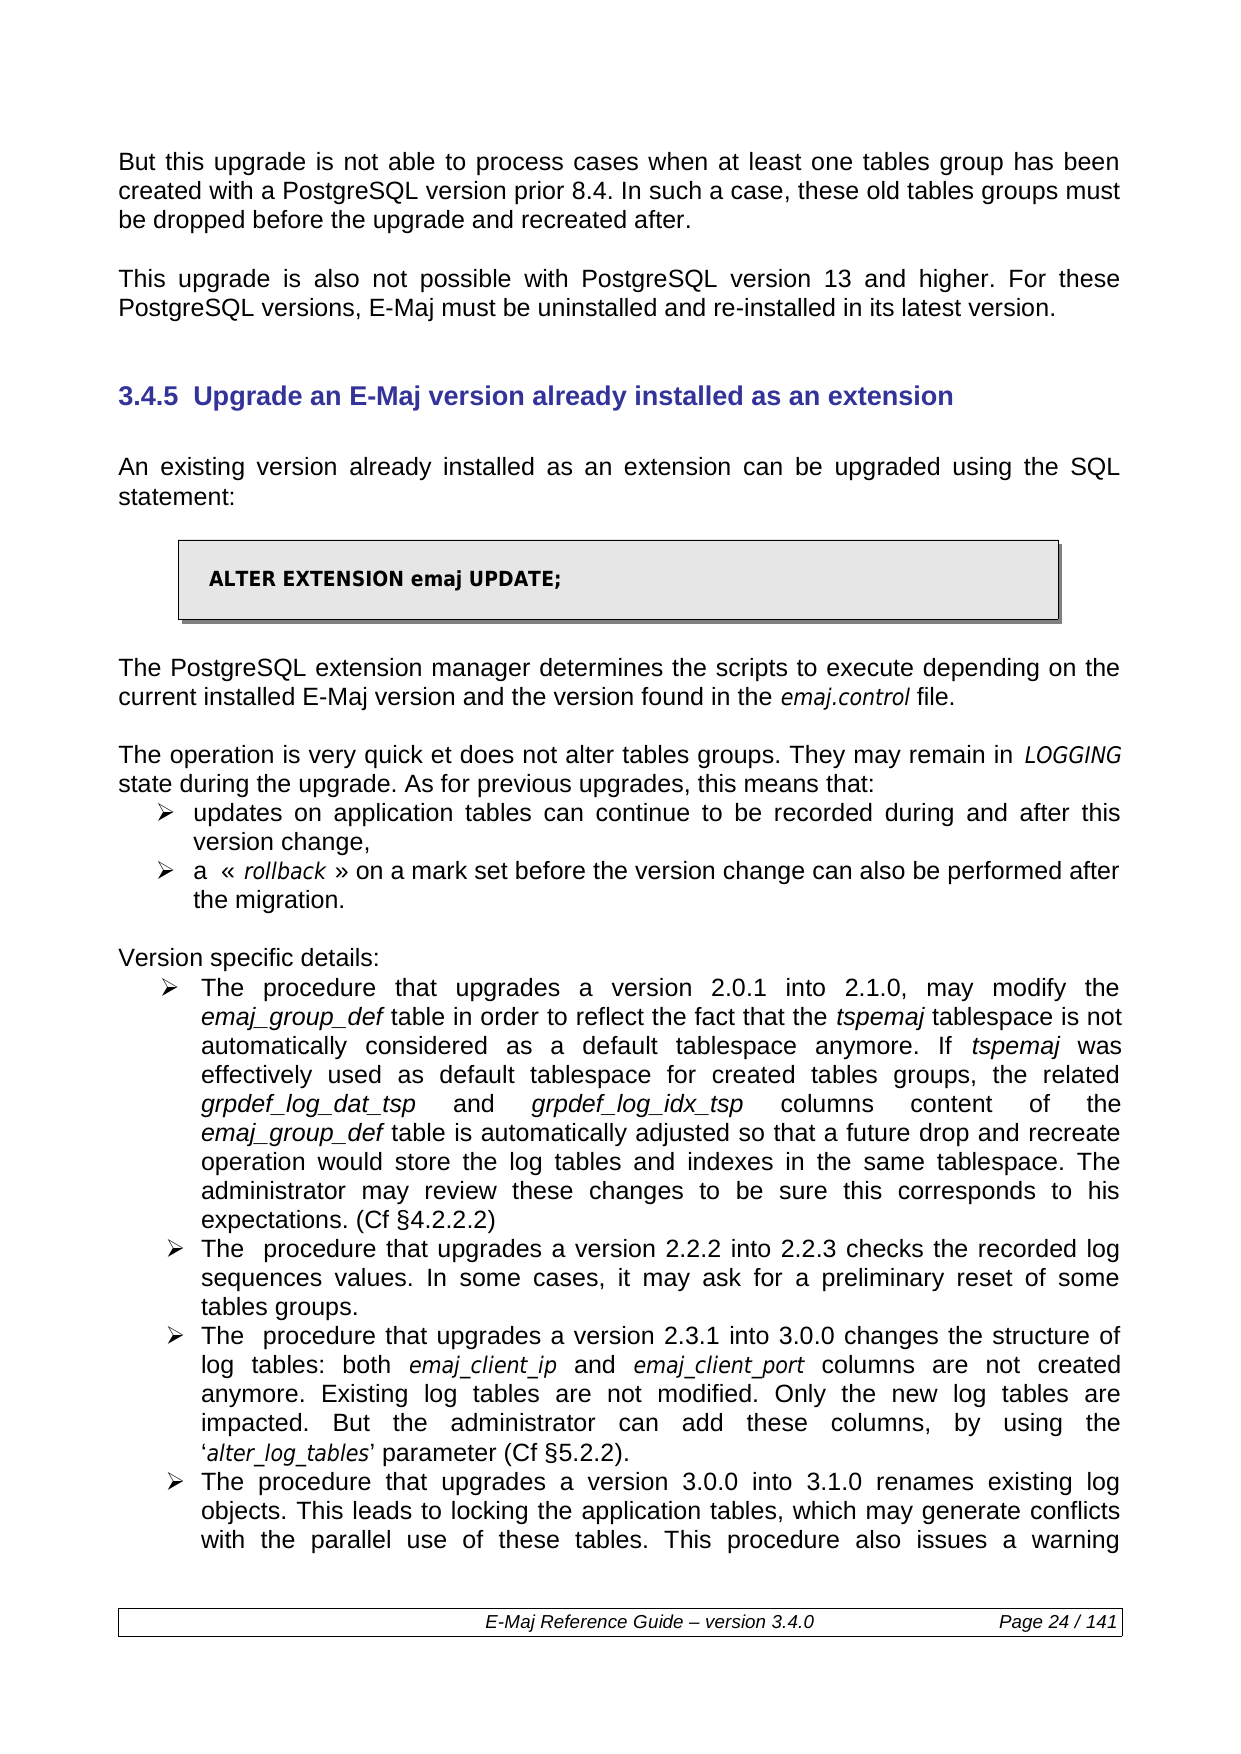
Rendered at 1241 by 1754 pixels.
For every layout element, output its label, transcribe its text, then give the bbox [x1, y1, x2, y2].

text The operation is very quick et does not alter tables groups. They may remain in LOGGING state during the upgrade. As for previous upgrades, this means that: [118, 740, 1122, 798]
list The procedure that upgrades a version 2.0.1 into 2.1.0, may modify the emaj_group_def table in order to reflect the fact that the tspemaj tablespace is not automatically considered as a default tablespace anymore. If tspemaj was effectively used as default tablespace for created tables groups, the related grpdef_log_dat_tsp and grpdef_log_idx_tsp columns content of the emaj_group_def table is automatically adjusted so that a future drop and recreate operation would store the log tables and indexes in the same tablespace. The administrator may review these changes to be sure this corresponds to his expectations. (Cf §4.2.2.2) [159, 972, 1122, 1234]
list a « rollback » on a mark set before the version change can also be performed after the migration. [156, 856, 1122, 914]
text Version specific details: [118, 943, 1122, 972]
list The procedure that upgrades a version 3.0.0 into 3.1.0 renames existing log objects. This leads to locking the application tables, which may generate conflicts with the parallel use of these tables. This procedure also issues a warning [165, 1466, 1122, 1554]
text This upgrade is also not possible with PostgreSQL version 13 and higher. For these PostgreSQL versions, E-Maj must be uninstalled and re-installed in its latest version. [118, 263, 1122, 322]
text An existing version already installed as an extension can be upgraded using the SQL statement: [118, 452, 1122, 510]
text ALTER EXTENSION emaj UPDATE; [179, 564, 1058, 588]
subtitle Upgrade an E-Maj version already installed as an extension [118, 380, 1122, 411]
list The procedure that upgrades a version 2.3.1 into 3.0.0 changes the structure of log tables: both emaj_client_ip and emaj_client_port columns are not created anymore. Existing log tables are not modified. Only the new log tables are impacted. But the administrator can add these columns, by using the ‘alter_log_tables’ parameter (Cf §5.2.2). [165, 1321, 1122, 1466]
list updates on application tables can continue to be recorded during and after this version change, [156, 798, 1122, 856]
text The PostgreSQL extension manager determines the scripts to execute depending on the current installed E-Maj version and the version found in the emaj.control file. [118, 653, 1122, 711]
text But this upgrade is not able to process cases when at least one tables group has been created with a PostgreSQL version prior 8.4. In such a case, these old tables groups must be dropped before the upgrade and recreated after. [118, 147, 1122, 234]
list The procedure that upgrades a version 2.2.2 into 2.2.3 checks the recorded log sequences values. In some cases, it may ask for a preliminary reset of some tables groups. [165, 1234, 1122, 1321]
